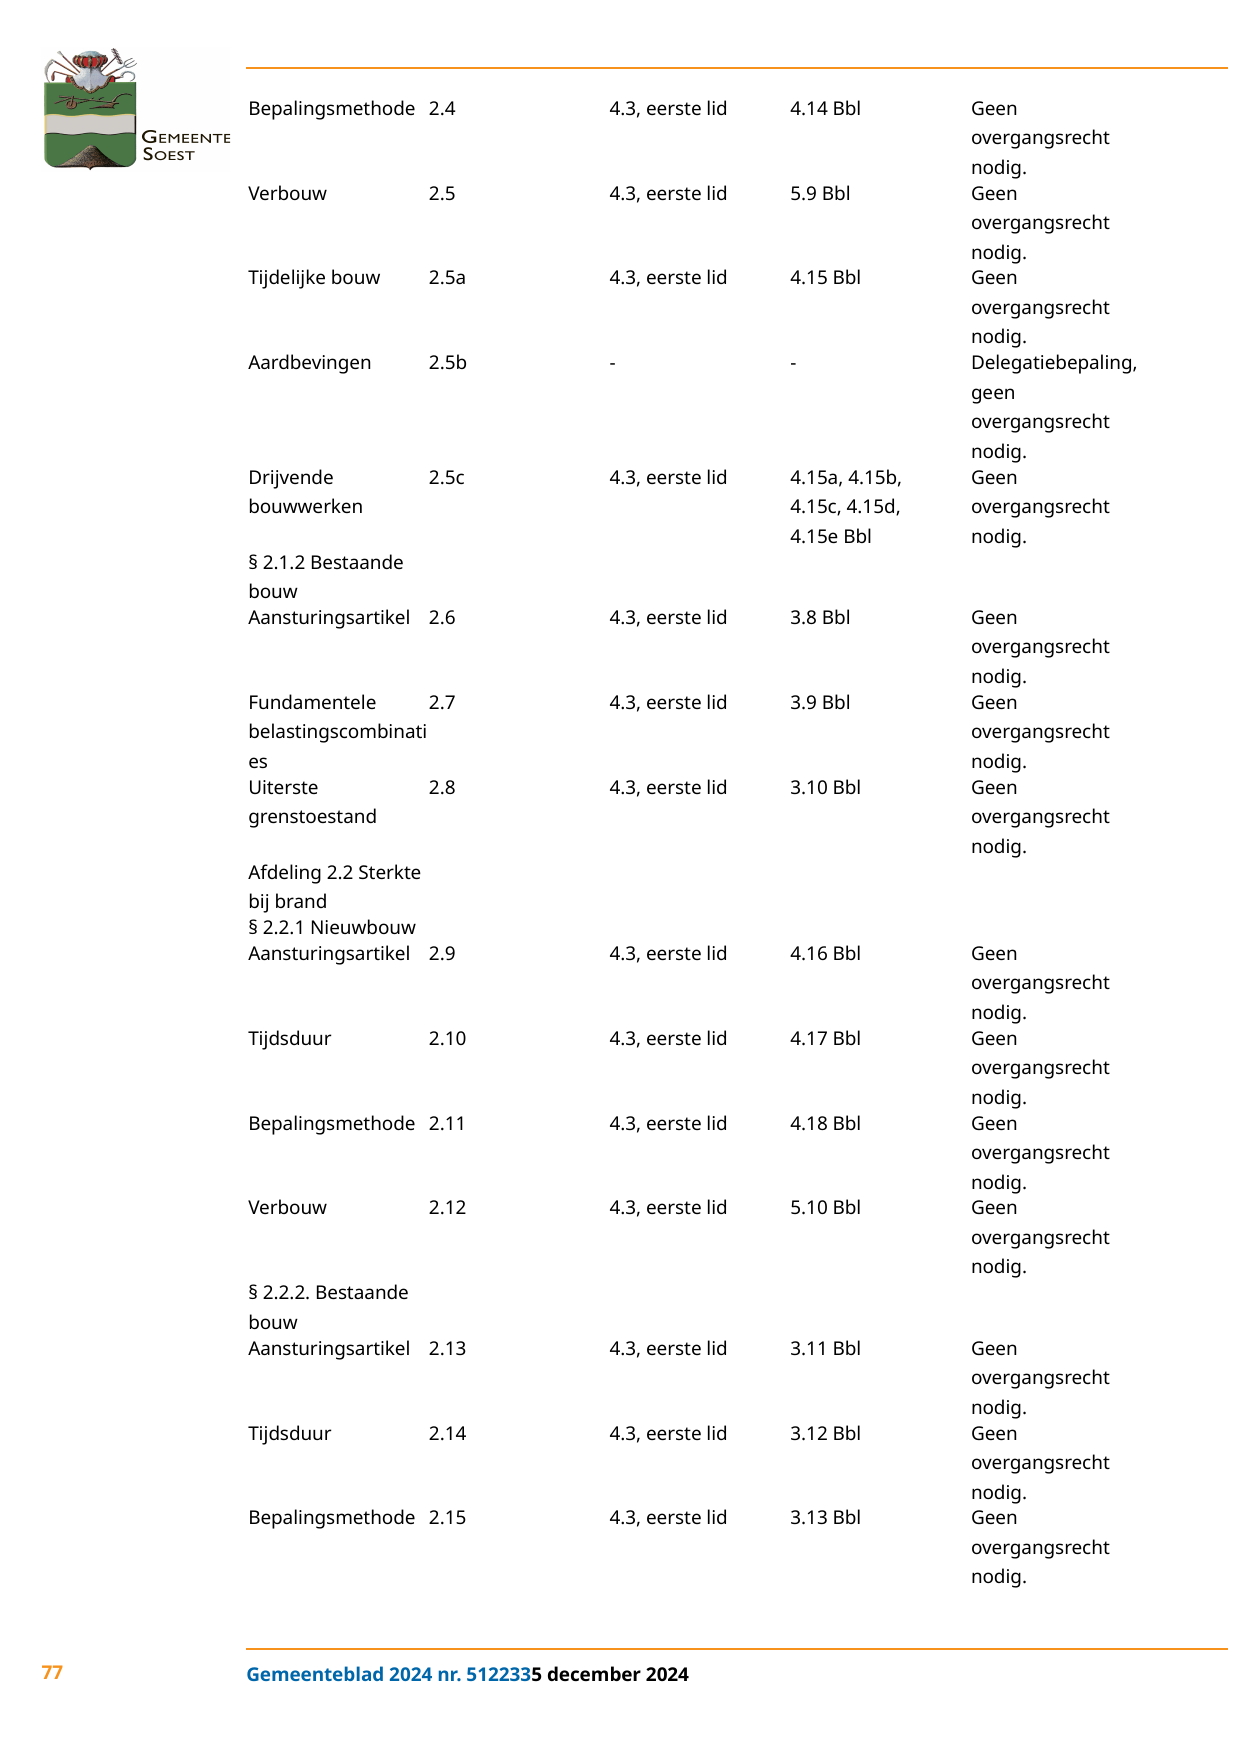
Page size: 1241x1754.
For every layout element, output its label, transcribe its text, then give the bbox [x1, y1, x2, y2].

table_cell [609, 1280, 790, 1335]
table_cell 4.15a, 4.15b, 4.15c, 4.15d, 4.15e Bbl [790, 464, 971, 549]
table_cell 4.3, eerste lid [609, 689, 790, 774]
table_cell 2.13 [429, 1335, 609, 1420]
table_cell 2.5a [429, 265, 609, 349]
table_cell Tijdsduur [248, 1420, 429, 1504]
table_cell 2.5 [429, 180, 609, 264]
table_cell § 2.1.2 Bestaande bouw [248, 549, 429, 604]
table_cell Geen overgangsrecht nodig. [971, 1025, 1152, 1110]
table_cell Afdeling 2.2 Sterkte bij brand [248, 859, 429, 914]
table_cell Geen overgangsrecht nodig. [971, 464, 1152, 549]
table_cell Geen overgangsrecht nodig. [971, 95, 1152, 180]
table_cell Verbouw [248, 180, 429, 264]
table_cell [429, 549, 609, 604]
table_cell Geen overgangsrecht nodig. [971, 1420, 1152, 1504]
table_cell 5.10 Bbl [790, 1195, 971, 1279]
table_cell 2.12 [429, 1195, 609, 1279]
table_cell 2.10 [429, 1025, 609, 1110]
table_cell 4.3, eerste lid [609, 464, 790, 549]
table_cell 4.3, eerste lid [609, 940, 790, 1025]
table_cell 3.13 Bbl [790, 1505, 971, 1589]
table_cell Geen overgangsrecht nodig. [971, 689, 1152, 774]
table_cell 4.18 Bbl [790, 1110, 971, 1194]
table_cell [971, 1280, 1152, 1335]
table_cell 4.3, eerste lid [609, 1025, 790, 1110]
table_cell [429, 1280, 609, 1335]
table_cell 5.9 Bbl [790, 180, 971, 264]
table_cell 4.3, eerste lid [609, 1505, 790, 1589]
table_cell Uiterste grenstoestand [248, 774, 429, 859]
table_cell Fundamentele belastingscombinaties [248, 689, 429, 774]
table_cell Geen overgangsrecht nodig. [971, 1195, 1152, 1279]
table_cell Tijdsduur [248, 1025, 429, 1110]
table_cell 2.7 [429, 689, 609, 774]
table_cell 2.15 [429, 1505, 609, 1589]
table_cell Aansturingsartikel [248, 1335, 429, 1420]
table_cell 2.4 [429, 95, 609, 180]
table_cell [971, 549, 1152, 604]
table_cell 3.8 Bbl [790, 604, 971, 689]
table_cell [609, 549, 790, 604]
table_cell Delegatiebepaling, geen overgangsrecht nodig. [971, 350, 1152, 464]
table_cell 3.11 Bbl [790, 1335, 971, 1420]
table_cell 3.9 Bbl [790, 689, 971, 774]
table_cell § 2.2.2. Bestaande bouw [248, 1280, 429, 1335]
table_cell Bepalingsmethode [248, 95, 429, 180]
table_cell 4.14 Bbl [790, 95, 971, 180]
table_cell Geen overgangsrecht nodig. [971, 940, 1152, 1025]
table_cell 3.10 Bbl [790, 774, 971, 859]
table_cell Bepalingsmethode [248, 1110, 429, 1194]
table_cell Geen overgangsrecht nodig. [971, 1505, 1152, 1589]
table_cell 2.14 [429, 1420, 609, 1504]
table_cell [790, 549, 971, 604]
table_cell - [790, 350, 971, 464]
table_cell 4.3, eerste lid [609, 1335, 790, 1420]
table_cell 4.3, eerste lid [609, 265, 790, 349]
table_cell 4.3, eerste lid [609, 180, 790, 264]
table_cell 4.3, eerste lid [609, 774, 790, 859]
table_cell - [609, 350, 790, 464]
table_cell 4.15 Bbl [790, 265, 971, 349]
table_cell Geen overgangsrecht nodig. [971, 1335, 1152, 1420]
table_cell Geen overgangsrecht nodig. [971, 265, 1152, 349]
table_cell 2.8 [429, 774, 609, 859]
table_cell Bepalingsmethode [248, 1505, 429, 1589]
table_cell 2.5b [429, 350, 609, 464]
table_cell Geen overgangsrecht nodig. [971, 180, 1152, 264]
table_cell 4.3, eerste lid [609, 95, 790, 180]
table_cell [609, 914, 790, 940]
table_cell [971, 914, 1152, 940]
table_cell Drijvende bouwwerken [248, 464, 429, 549]
table_cell Geen overgangsrecht nodig. [971, 774, 1152, 859]
table_cell Geen overgangsrecht nodig. [971, 1110, 1152, 1194]
table_cell [790, 859, 971, 914]
table_cell 4.3, eerste lid [609, 1420, 790, 1504]
table_cell 3.12 Bbl [790, 1420, 971, 1504]
table_cell 2.9 [429, 940, 609, 1025]
table_cell Verbouw [248, 1195, 429, 1279]
table_cell [429, 914, 609, 940]
table_cell 4.3, eerste lid [609, 1195, 790, 1279]
table_cell 4.17 Bbl [790, 1025, 971, 1110]
table_cell [429, 859, 609, 914]
table_cell § 2.2.1 Nieuwbouw [248, 914, 429, 940]
table_cell Tijdelijke bouw [248, 265, 429, 349]
table_cell [790, 1280, 971, 1335]
table_cell 2.11 [429, 1110, 609, 1194]
picture [41, 47, 231, 172]
table_cell Geen overgangsrecht nodig. [971, 604, 1152, 689]
table_cell [609, 859, 790, 914]
table_cell 4.3, eerste lid [609, 1110, 790, 1194]
table_cell [971, 859, 1152, 914]
table_cell [790, 914, 971, 940]
table_cell Aansturingsartikel [248, 604, 429, 689]
table_cell 4.16 Bbl [790, 940, 971, 1025]
table_cell Aansturingsartikel [248, 940, 429, 1025]
table_cell Aardbevingen [248, 350, 429, 464]
table_cell 2.5c [429, 464, 609, 549]
table_cell 4.3, eerste lid [609, 604, 790, 689]
table_cell 2.6 [429, 604, 609, 689]
